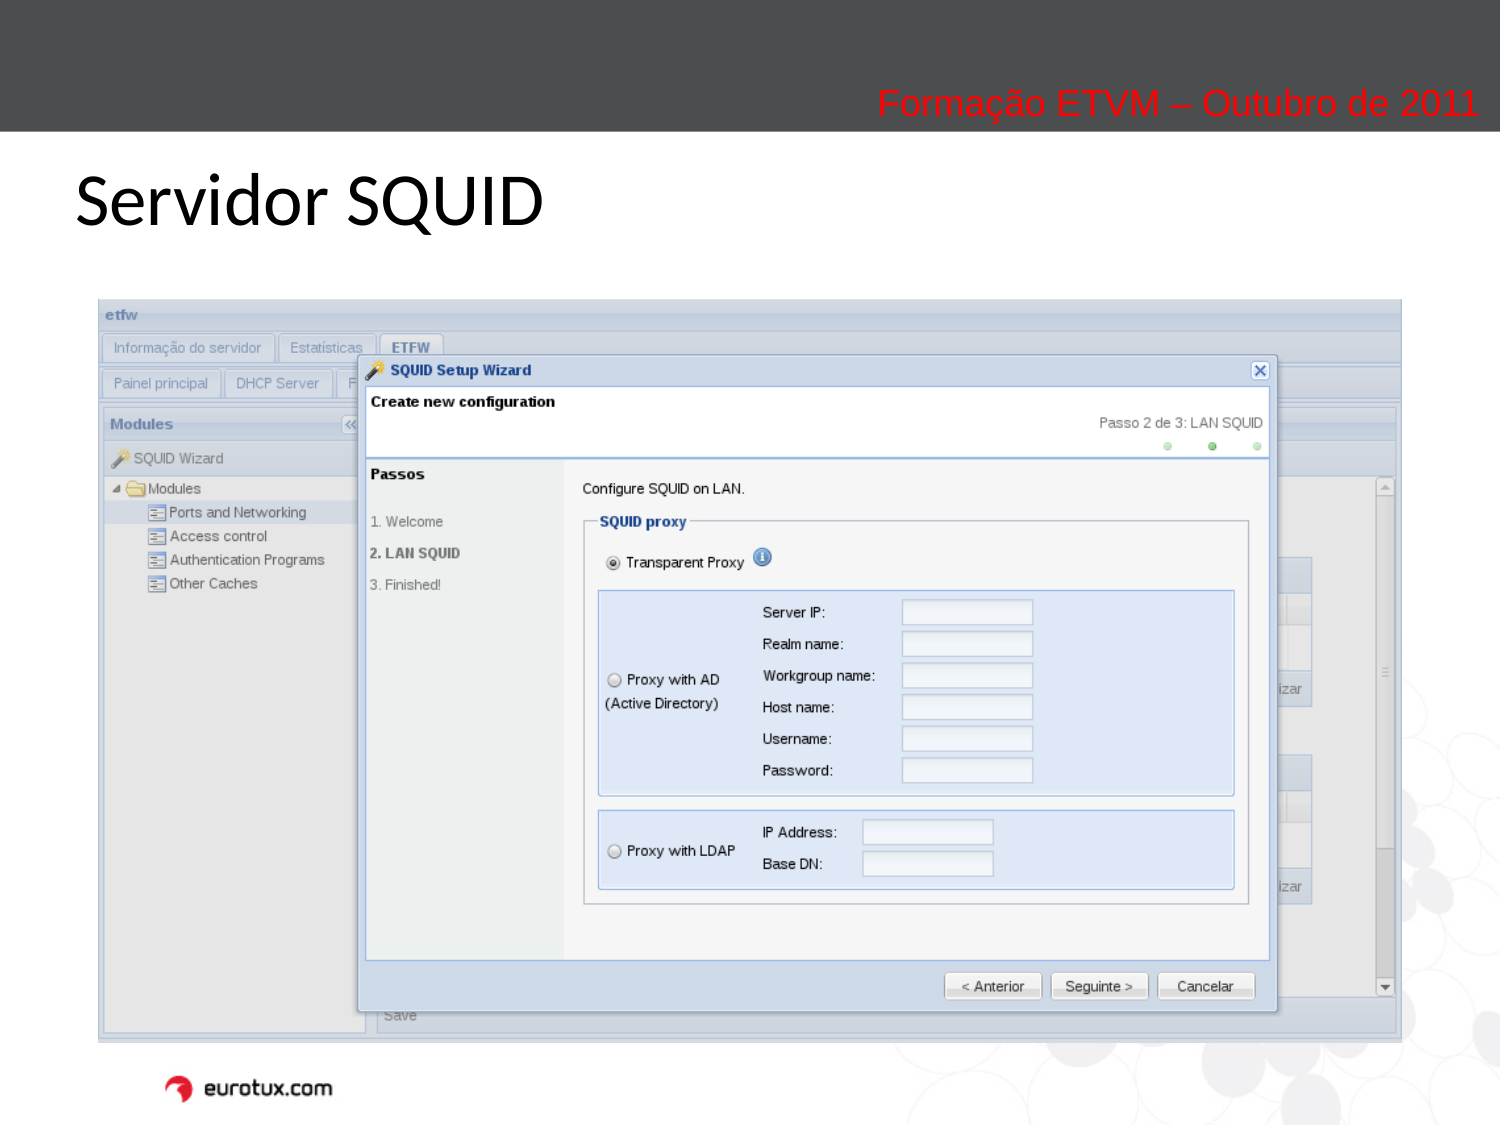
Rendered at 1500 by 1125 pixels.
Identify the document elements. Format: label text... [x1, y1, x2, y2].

picture [0, 0, 1500, 1125]
title Servidor SQUID [75, 112, 1425, 301]
